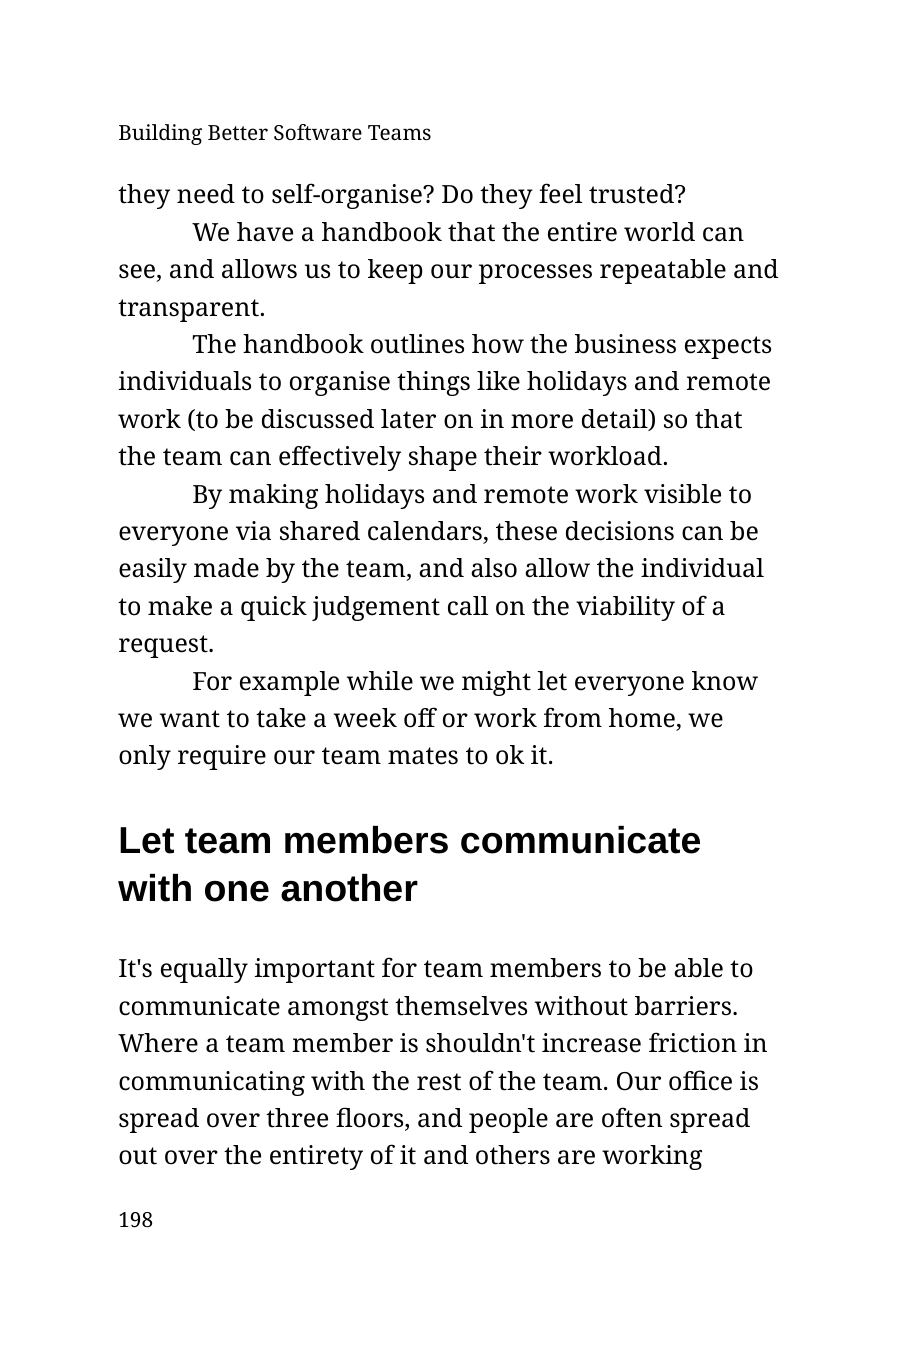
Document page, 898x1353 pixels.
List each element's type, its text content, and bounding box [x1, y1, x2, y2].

text By making holidays and remote work visible to everyone via shared calendars, these decisions can be easily made by the team, and also allow the individual to make a quick judgement call on the viability of a request. [118, 476, 779, 660]
text It's equally important for team members to be able to communicate amongst themselves without barriers. [118, 951, 779, 1022]
text The handbook outlines how the business expects individuals to organise things like holidays and remote work (to be discussed later on in more detail) so that the team can effectively shape their workload. [118, 327, 779, 473]
text they need to self-organise? Do they feel trusted? [118, 177, 779, 211]
text Where a team member is shouldn't increase friction in communicating with the rest of the team. Our office is spread over three floors, and people are often spread out over the entirety of it and others are working [118, 1026, 779, 1172]
subtitle Let team members communicate with one another [118, 819, 779, 909]
text We have a handbook that the entire world can see, and allows us to keep our processes repeatable and transparent. [118, 214, 779, 323]
text For example while we might let everyone know we want to take a week off or work from home, we only require our team mates to ok it. [118, 663, 779, 772]
